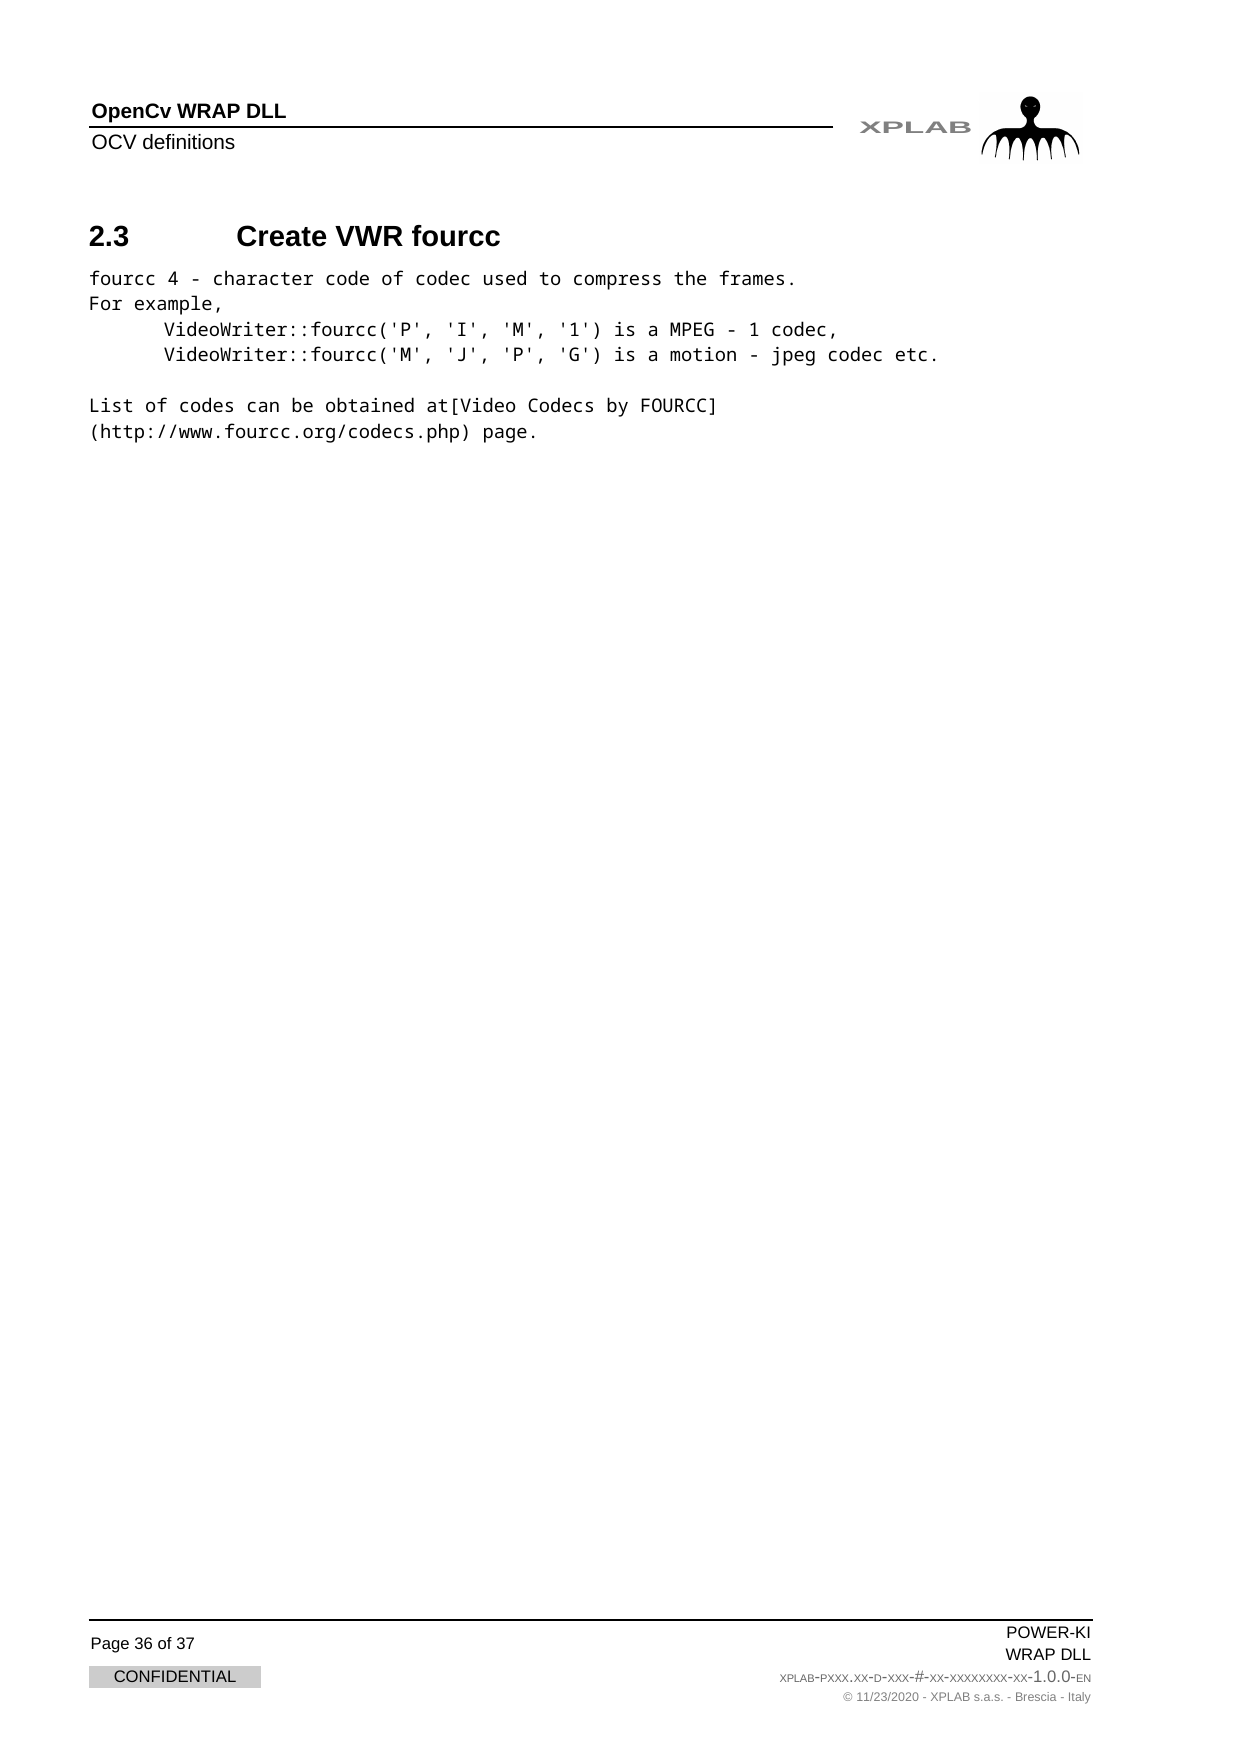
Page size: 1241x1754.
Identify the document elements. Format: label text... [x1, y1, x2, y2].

subtitle Create VWR fourcc [88, 220, 1093, 252]
text fourcc 4 - character code of codec used to compress the frames. [88, 265, 1093, 291]
text VideoWriter::fourcc('P', 'I', 'M', '1') is a MPEG - 1 codec, [88, 316, 1093, 342]
text List of codes can be obtained at[Video Codecs by FOURCC] (http://www.fourcc.org/codecs.php) page. [88, 393, 1093, 444]
text VideoWriter::fourcc('M', 'J', 'P', 'G') is a motion - jpeg codec etc. [88, 342, 1093, 367]
text For example, [88, 291, 1093, 316]
picture [978, 92, 1083, 164]
